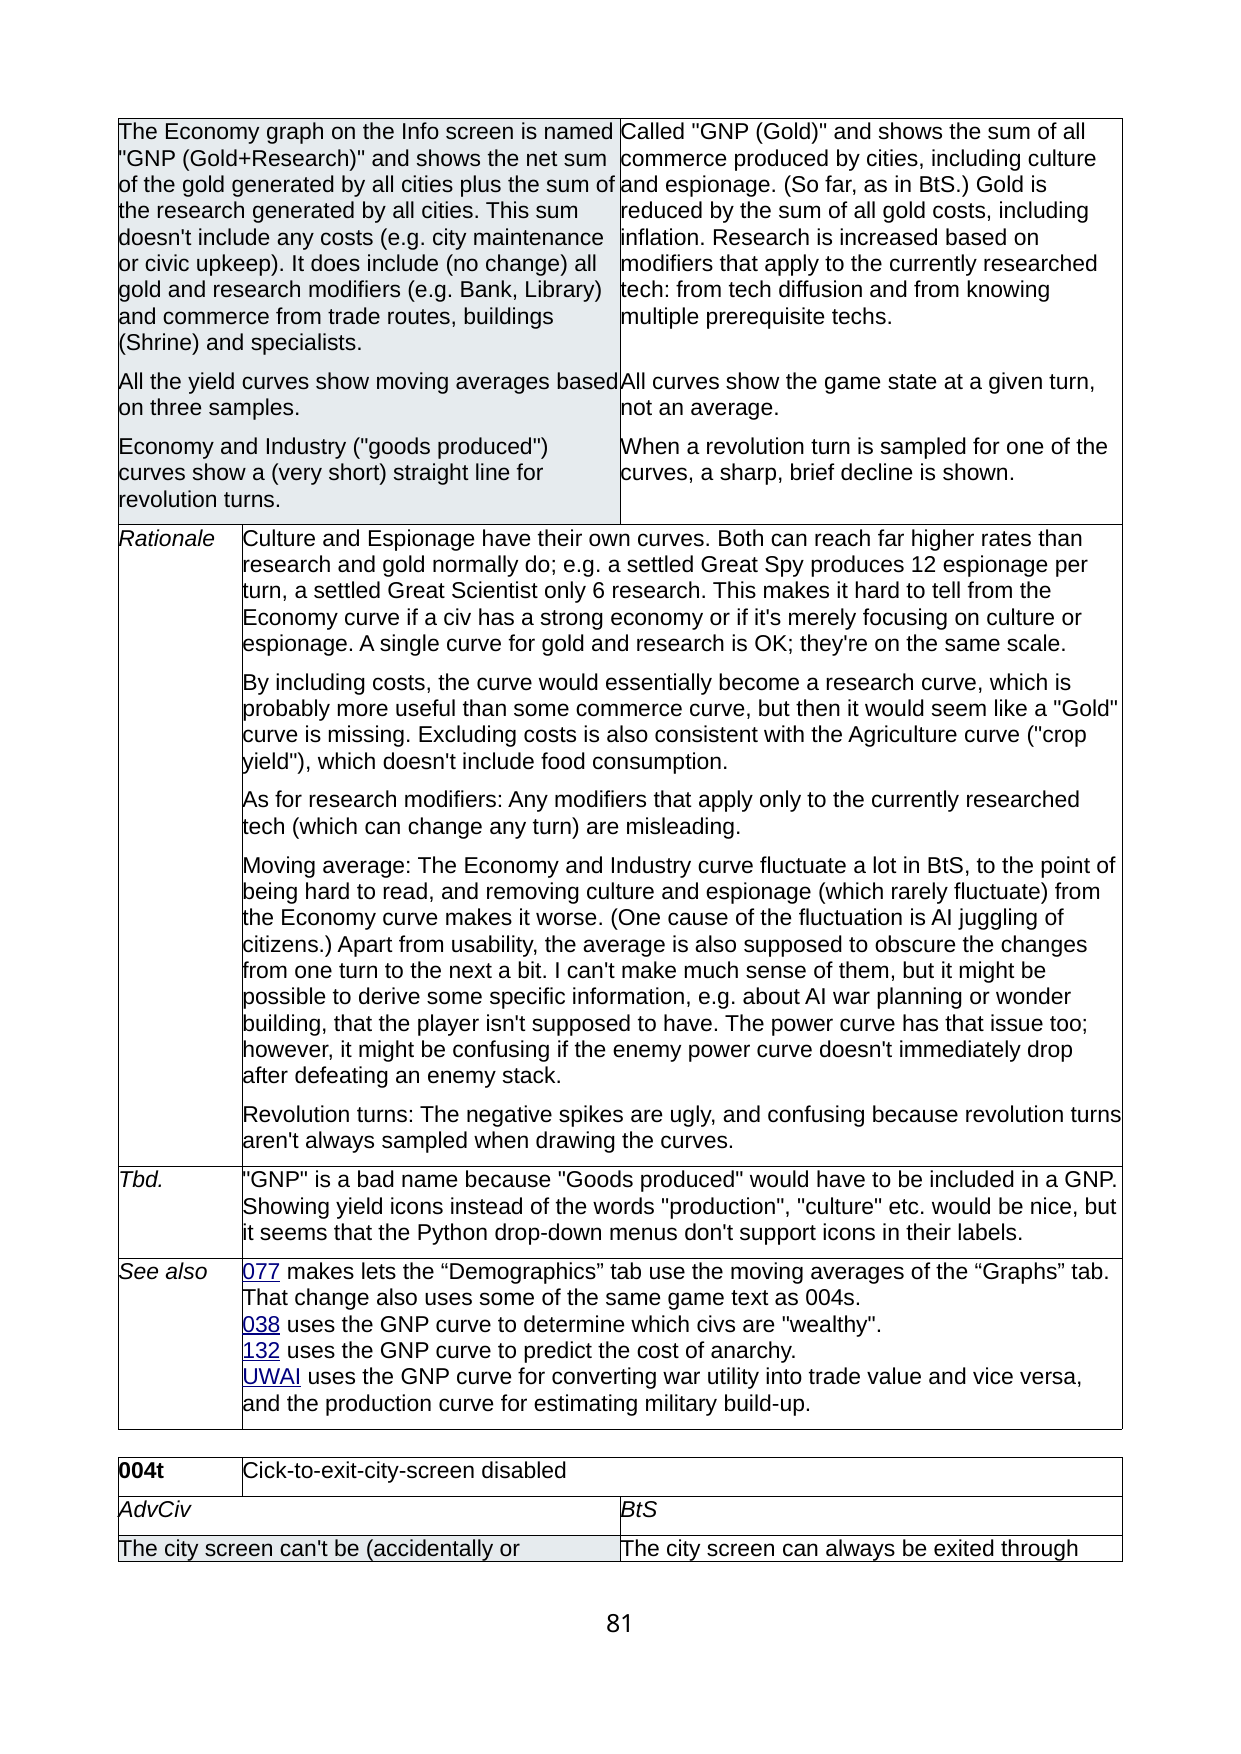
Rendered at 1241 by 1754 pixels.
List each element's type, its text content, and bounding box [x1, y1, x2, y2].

table_cell The city screen can't be (accidentally or [119, 1536, 620, 1561]
table_cell 077 makes lets the “Demographics” tab use the moving averages of the “Graphs” tab. That change also uses some of the same game text as 004s. 038 uses the GNP curve to determine which civs are "wealthy". 132 uses the GNP curve to predict the cost of anarchy. UWAI uses the GNP curve for converting war utility into trade value and vice versa, and the production curve for estimating military build-up. [243, 1259, 1122, 1428]
table_cell Tbd. [119, 1167, 242, 1258]
table_header Cick-to-exit-city-screen disabled [243, 1458, 1122, 1496]
table_cell Culture and Espionage have their own curves. Both can reach far higher rates than research and gold normally do; e.g. a settled Great Spy produces 12 espionage per turn, a settled Great Scientist only 6 research. This makes it hard to tell from the Economy curve if a civ has a strong economy or if it's merely focusing on culture or espionage. A single curve for gold and research is OK; they're on the same scale. By including costs, the curve would essentially become a research curve, which is probably more useful than some commerce curve, but then it would seem like a "Gold" curve is missing. Excluding costs is also consistent with the Agriculture curve ("crop yield"), which doesn't include food consumption. As for research modifiers: Any modifiers that apply only to the currently researched tech (which can change any turn) are misleading. Moving average: The Economy and Industry curve fluctuate a lot in BtS, to the point of being hard to read, and removing culture and espionage (which rarely fluctuate) from the Economy curve makes it worse. (One cause of the fluctuation is AI juggling of citizens.) Apart from usability, the average is also supposed to obscure the changes from one turn to the next a bit. I can't make much sense of them, but it might be possible to derive some specific information, e.g. about AI war planning or wonder building, that the player isn't supposed to have. The power curve has that issue too; however, it might be confusing if the enemy power curve doesn't immediately drop after defeating an enemy stack. Revolution turns: The negative spikes are ugly, and confusing because revolution turns aren't always sampled when drawing the curves. [243, 525, 1122, 1166]
table_cell Called "GNP (Gold)" and shows the sum of all commerce produced by cities, including culture and espionage. (So far, as in BtS.) Gold is reduced by the sum of all gold costs, including inflation. Research is increased based on modifiers that apply to the currently researched tech: from tech diffusion and from knowing multiple prerequisite techs. All curves show the game state at a given turn, not an average. When a revolution turn is sampled for one of the curves, a sharp, brief decline is shown. [621, 119, 1122, 524]
table_cell The Economy graph on the Info screen is named "GNP (Gold+Research)" and shows the net sum of the gold generated by all cities plus the sum of the research generated by all cities. This sum doesn't include any costs (e.g. city maintenance or civic upkeep). It does include (no change) all gold and research modifiers (e.g. Bank, Library) and commerce from trade routes, buildings (Shrine) and specialists. All the yield curves show moving averages based on three samples. Economy and Industry ("goods produced") curves show a (very short) straight line for revolution turns. [119, 119, 620, 524]
table_cell The city screen can always be exited through [621, 1536, 1122, 1561]
table_cell Rationale [119, 525, 242, 1166]
table_cell BtS [621, 1497, 1122, 1535]
table_cell See also [119, 1259, 242, 1428]
table_cell "GNP" is a bad name because "Goods produced" would have to be included in a GNP. Showing yield icons instead of the words "production", "culture" etc. would be nice, but it seems that the Python drop-down menus don't support icons in their labels. [243, 1167, 1122, 1258]
table_cell AdvCiv [119, 1497, 620, 1535]
table_header 004t [119, 1458, 242, 1496]
